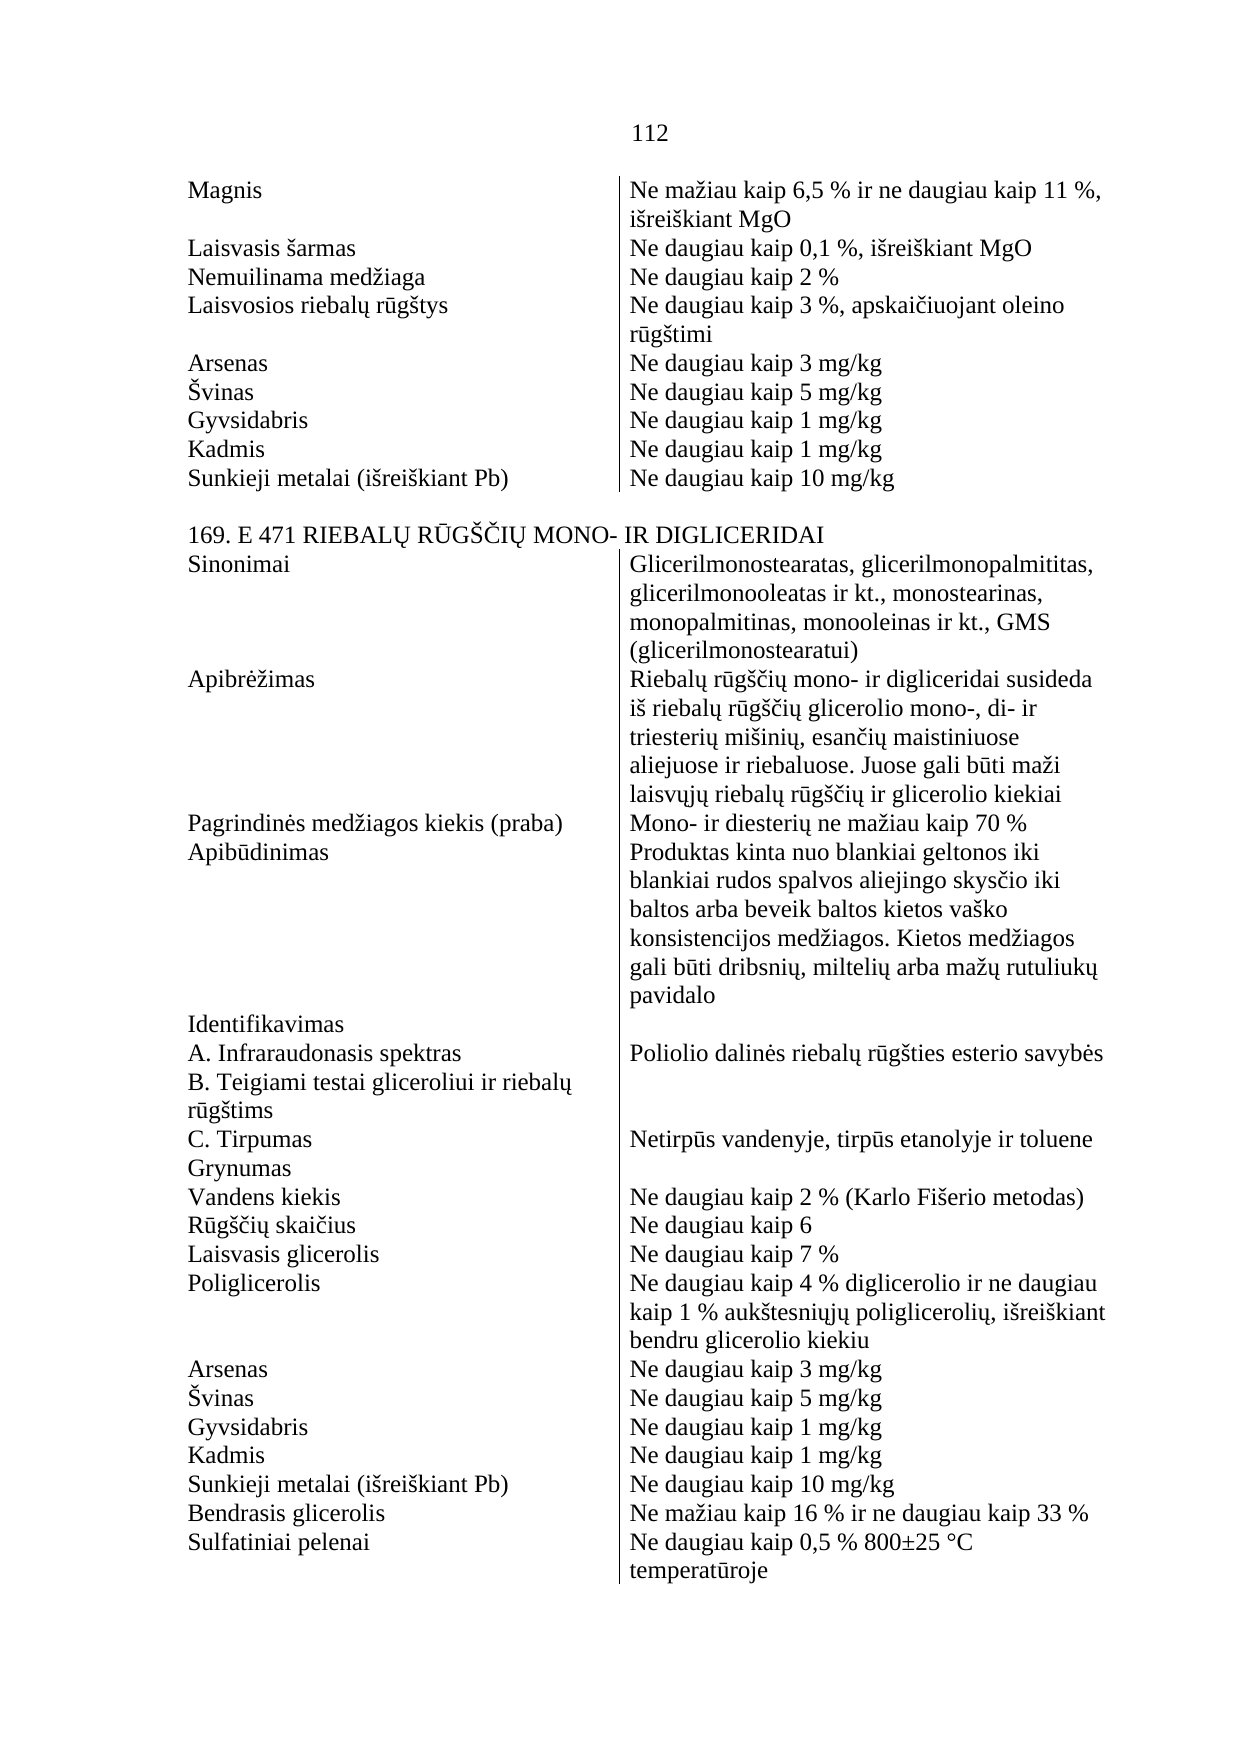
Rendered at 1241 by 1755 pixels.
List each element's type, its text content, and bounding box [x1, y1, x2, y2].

table_cell Sulfatiniai pelenai [177, 1527, 619, 1584]
table_cell Arsenas [177, 1354, 619, 1383]
table_cell A. Infraraudonasis spektras [177, 1038, 619, 1067]
table_cell Riebalų rūgščių mono- ir digliceridai susideda iš riebalų rūgščių glicerolio mono-, di- ir triesterių mišinių, esančių maistiniuose aliejuose ir riebaluose. Juose gali būti maži laisvųjų riebalų rūgščių ir glicerolio kiekiai [620, 664, 1122, 808]
table_cell Švinas [177, 1383, 619, 1412]
table_cell Ne daugiau kaip 2 % [620, 262, 1122, 291]
table_cell Apibūdinimas [177, 837, 619, 1009]
table_cell Bendrasis glicerolis [177, 1498, 619, 1527]
table_cell Pagrindinės medžiagos kiekis (praba) [177, 808, 619, 837]
table_cell Ne daugiau kaip 7 % [620, 1239, 1122, 1268]
table_cell Laisvasis glicerolis [177, 1239, 619, 1268]
table_cell Ne daugiau kaip 6 [620, 1211, 1122, 1239]
table_cell Vandens kiekis [177, 1182, 619, 1211]
table_cell Kadmis [177, 1441, 619, 1469]
table_cell Arsenas [177, 348, 619, 377]
table_cell Sinonimai [177, 549, 619, 664]
table_cell Ne daugiau kaip 1 mg/kg [620, 434, 1122, 463]
table_cell Apibrėžimas [177, 664, 619, 808]
table_cell Gyvsidabris [177, 406, 619, 434]
table_cell Sunkieji metalai (išreiškiant Pb) [177, 1469, 619, 1498]
table_cell Grynumas [177, 1153, 619, 1182]
table_cell Produktas kinta nuo blankiai geltonos iki blankiai rudos spalvos aliejingo skysčio iki baltos arba beveik baltos kietos vaško konsistencijos medžiagos. Kietos medžiagos gali būti dribsnių, miltelių arba mažų rutuliukų pavidalo [620, 837, 1122, 1009]
table_cell [620, 1067, 1122, 1124]
table_cell Ne daugiau kaip 10 mg/kg [620, 1469, 1122, 1498]
table_cell [620, 1153, 1122, 1182]
table_cell Ne mažiau kaip 6,5 % ir ne daugiau kaip 11 %, išreiškiant MgO [620, 176, 1122, 233]
table_cell Ne mažiau kaip 16 % ir ne daugiau kaip 33 % [620, 1498, 1122, 1527]
table_cell Ne daugiau kaip 1 mg/kg [620, 406, 1122, 434]
table_cell Gyvsidabris [177, 1412, 619, 1441]
table_cell Ne daugiau kaip 5 mg/kg [620, 377, 1122, 406]
table_cell Ne daugiau kaip 3 mg/kg [620, 348, 1122, 377]
table_cell Kadmis [177, 434, 619, 463]
table_cell [620, 1009, 1122, 1038]
table_header 169. E 471 RIEBALŲ RŪGŠČIŲ MONO- IR DIGLICERIDAI [177, 521, 1122, 549]
table_cell Netirpūs vandenyje, tirpūs etanolyje ir toluene [620, 1124, 1122, 1153]
table_cell Mono- ir diesterių ne mažiau kaip 70 % [620, 808, 1122, 837]
table_cell Magnis [177, 176, 619, 233]
table_cell Ne daugiau kaip 10 mg/kg [620, 463, 1122, 492]
table_cell Ne daugiau kaip 1 mg/kg [620, 1441, 1122, 1469]
table_cell Ne daugiau kaip 0,1 %, išreiškiant MgO [620, 233, 1122, 262]
table_cell Poliolio dalinės riebalų rūgšties esterio savybės [620, 1038, 1122, 1067]
table_cell Sunkieji metalai (išreiškiant Pb) [177, 463, 619, 492]
table_cell Ne daugiau kaip 1 mg/kg [620, 1412, 1122, 1441]
table_cell C. Tirpumas [177, 1124, 619, 1153]
table_cell B. Teigiami testai gliceroliui ir riebalų rūgštims [177, 1067, 619, 1124]
table_cell Glicerilmonostearatas, glicerilmonopalmititas, glicerilmonooleatas ir kt., monostearinas, monopalmitinas, monooleinas ir kt., GMS (glicerilmonostearatui) [620, 549, 1122, 664]
table_cell Poliglicerolis [177, 1268, 619, 1354]
table_cell Švinas [177, 377, 619, 406]
table_cell Laisvosios riebalų rūgštys [177, 291, 619, 348]
table_cell Ne daugiau kaip 3 %, apskaičiuojant oleino rūgštimi [620, 291, 1122, 348]
table_cell Rūgščių skaičius [177, 1211, 619, 1239]
table_cell Ne daugiau kaip 0,5 % 800±25 °C temperatūroje [620, 1527, 1122, 1584]
table_cell Nemuilinama medžiaga [177, 262, 619, 291]
table_cell Identifikavimas [177, 1009, 619, 1038]
table_cell Ne daugiau kaip 4 % diglicerolio ir ne daugiau kaip 1 % aukštesniųjų poliglicerolių, išreiškiant bendru glicerolio kiekiu [620, 1268, 1122, 1354]
table_cell Ne daugiau kaip 2 % (Karlo Fišerio metodas) [620, 1182, 1122, 1211]
table_cell Laisvasis šarmas [177, 233, 619, 262]
table_cell Ne daugiau kaip 5 mg/kg [620, 1383, 1122, 1412]
table_cell Ne daugiau kaip 3 mg/kg [620, 1354, 1122, 1383]
